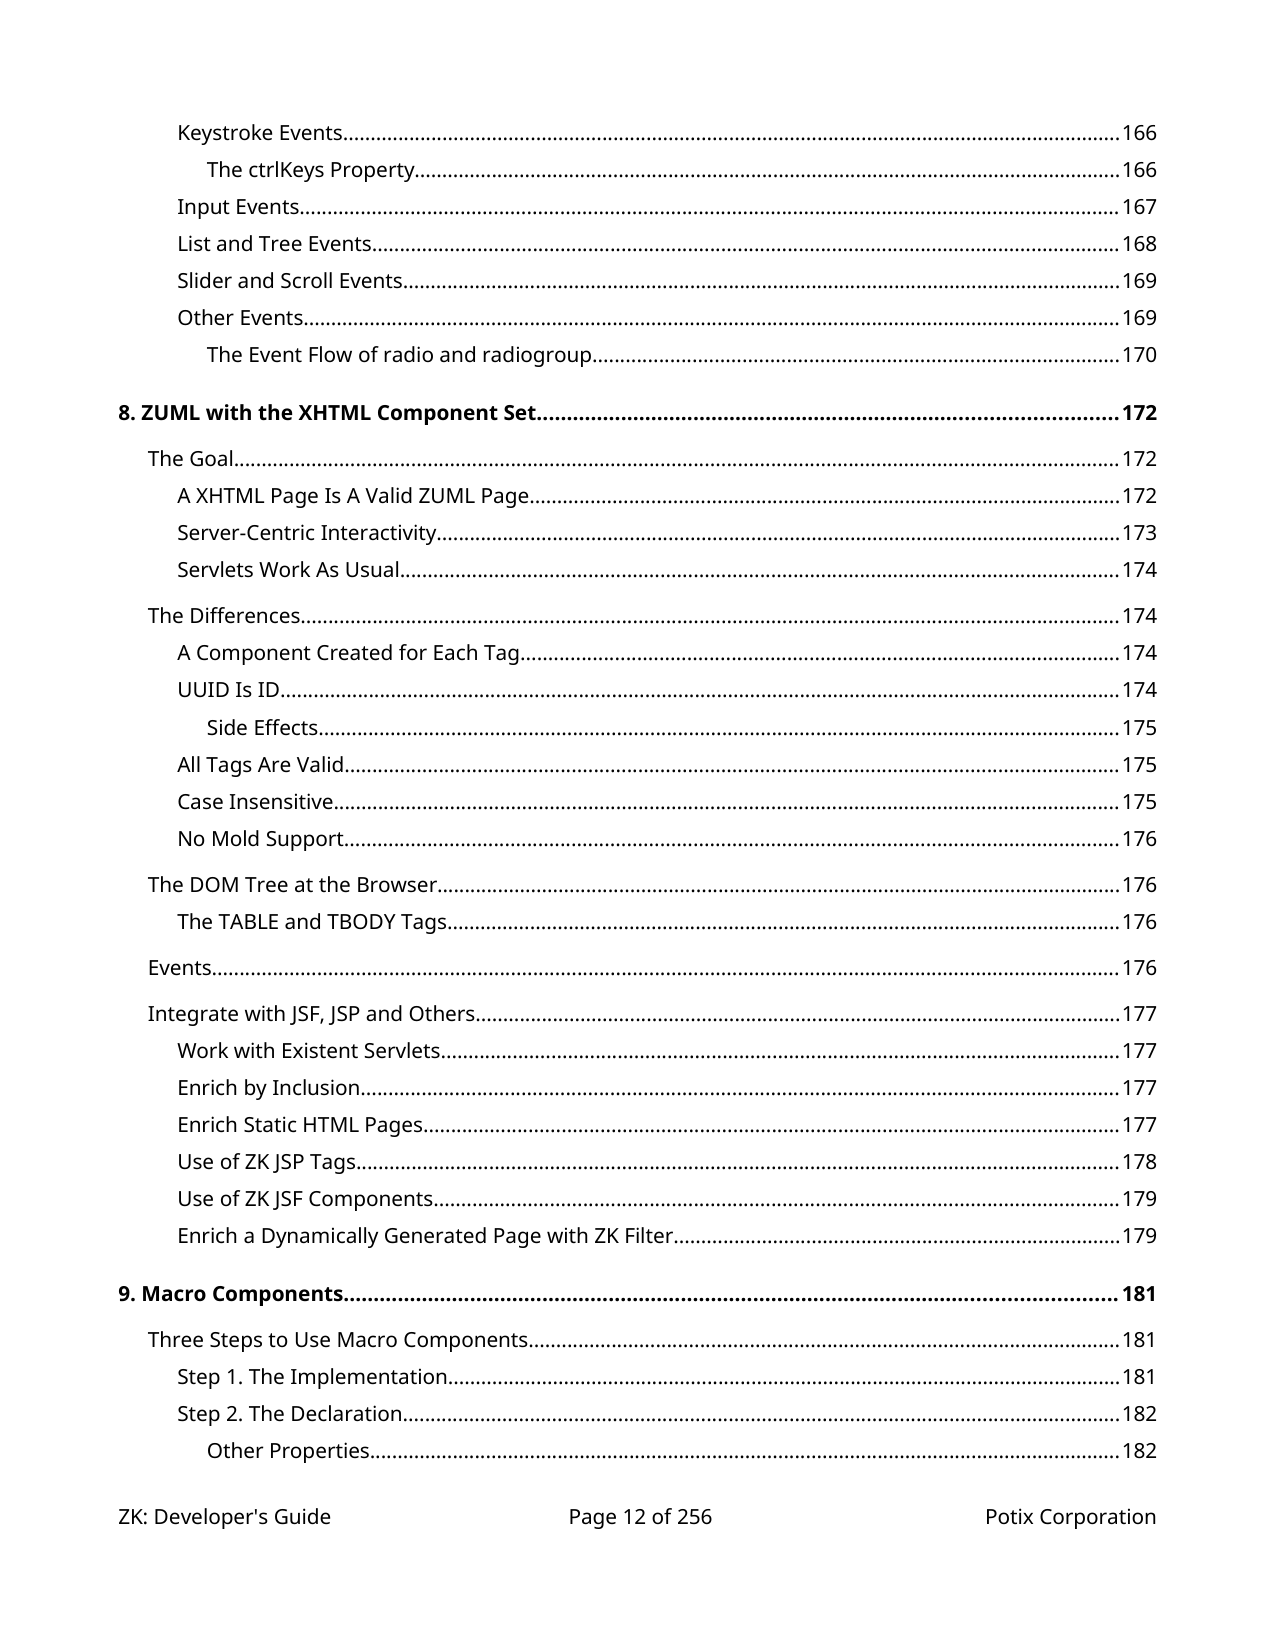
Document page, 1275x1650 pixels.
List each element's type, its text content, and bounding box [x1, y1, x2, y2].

text Other Properties 182 [207, 1436, 1157, 1464]
text Step 1. The Implementation 181 [177, 1362, 1157, 1390]
text Enrich Static HTML Pages 177 [177, 1110, 1157, 1138]
text Input Events 167 [177, 192, 1157, 221]
text 9. Macro Components 181 [118, 1279, 1157, 1307]
text Integrate with JSF, JSP and Others 177 [148, 999, 1157, 1027]
text The Event Flow of radio and radiogroup 170 [207, 341, 1157, 369]
text UUID Is ID 174 [177, 676, 1157, 704]
text List and Tree Events 168 [177, 229, 1157, 258]
text Events 176 [148, 953, 1157, 981]
text Step 2. The Declaration 182 [177, 1399, 1157, 1427]
text 8. ZUML with the XHTML Component Set 172 [118, 398, 1157, 427]
text No Mold Support 176 [177, 824, 1157, 852]
text All Tags Are Valid 175 [177, 750, 1157, 778]
text The ctrlKeys Property 166 [207, 155, 1157, 183]
text The TABLE and TBODY Tags 176 [177, 907, 1157, 935]
text Keystroke Events 166 [177, 118, 1157, 146]
text The DOM Tree at the Browser 176 [148, 870, 1157, 898]
text Case Insensitive 175 [177, 787, 1157, 815]
text Work with Existent Servlets 177 [177, 1036, 1157, 1064]
text Use of ZK JSP Tags 178 [177, 1147, 1157, 1175]
text Three Steps to Use Macro Components 181 [148, 1325, 1157, 1353]
text Server-Centric Interactivity 173 [177, 518, 1157, 547]
text Slider and Scroll Events 169 [177, 266, 1157, 295]
text A XHTML Page Is A Valid ZUML Page 172 [177, 481, 1157, 509]
text Other Events 169 [177, 303, 1157, 332]
text Servlets Work As Usual 174 [177, 556, 1157, 584]
text Enrich by Inclusion 177 [177, 1073, 1157, 1101]
text Enrich a Dynamically Generated Page with ZK Filter 179 [177, 1221, 1157, 1249]
text Side Effects 175 [207, 713, 1157, 741]
text Use of ZK JSF Components 179 [177, 1184, 1157, 1212]
text The Differences 174 [148, 601, 1157, 630]
text A Component Created for Each Tag 174 [177, 638, 1157, 667]
text The Goal 172 [148, 444, 1157, 472]
